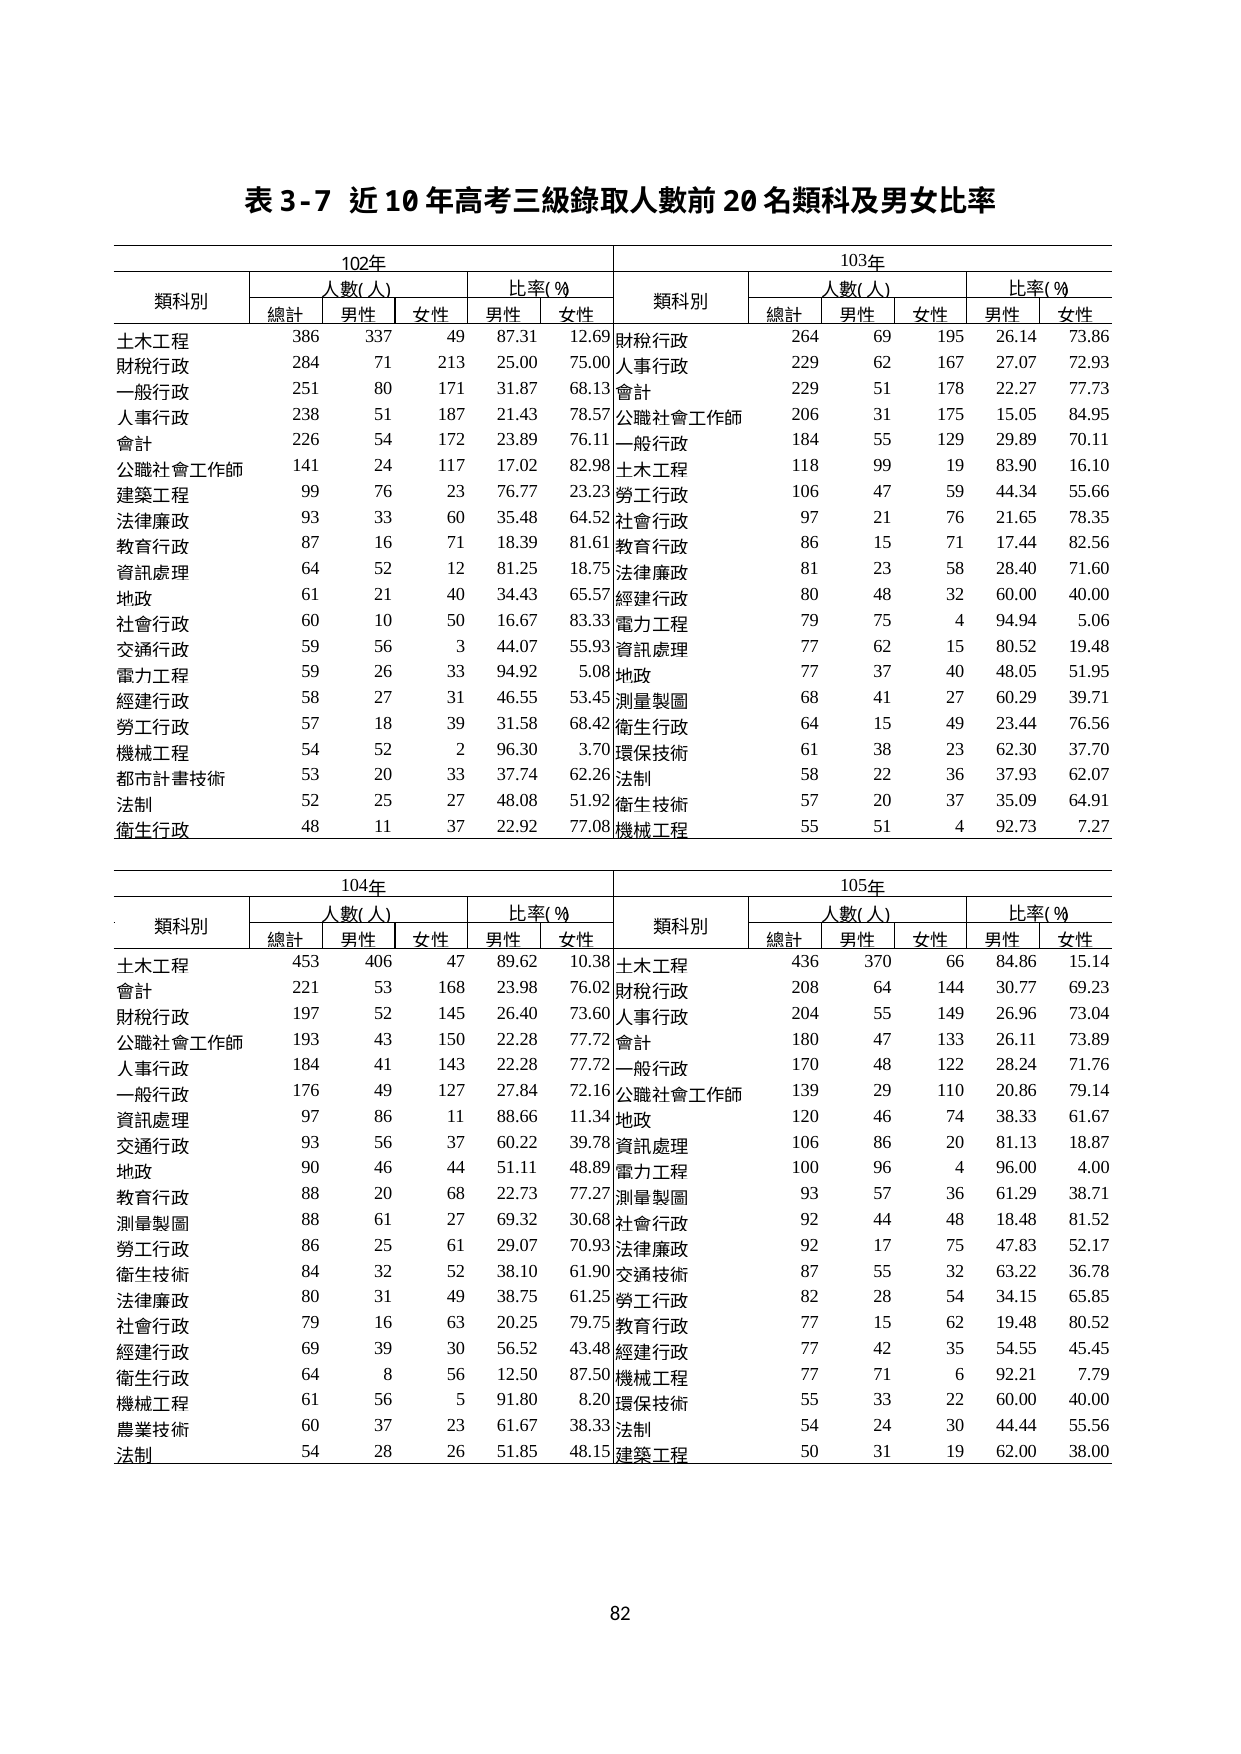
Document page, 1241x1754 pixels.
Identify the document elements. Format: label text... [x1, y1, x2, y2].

text 表3-7 近10年高考三級錄取人數前20名類科及男女比率 [187, 157, 1053, 219]
